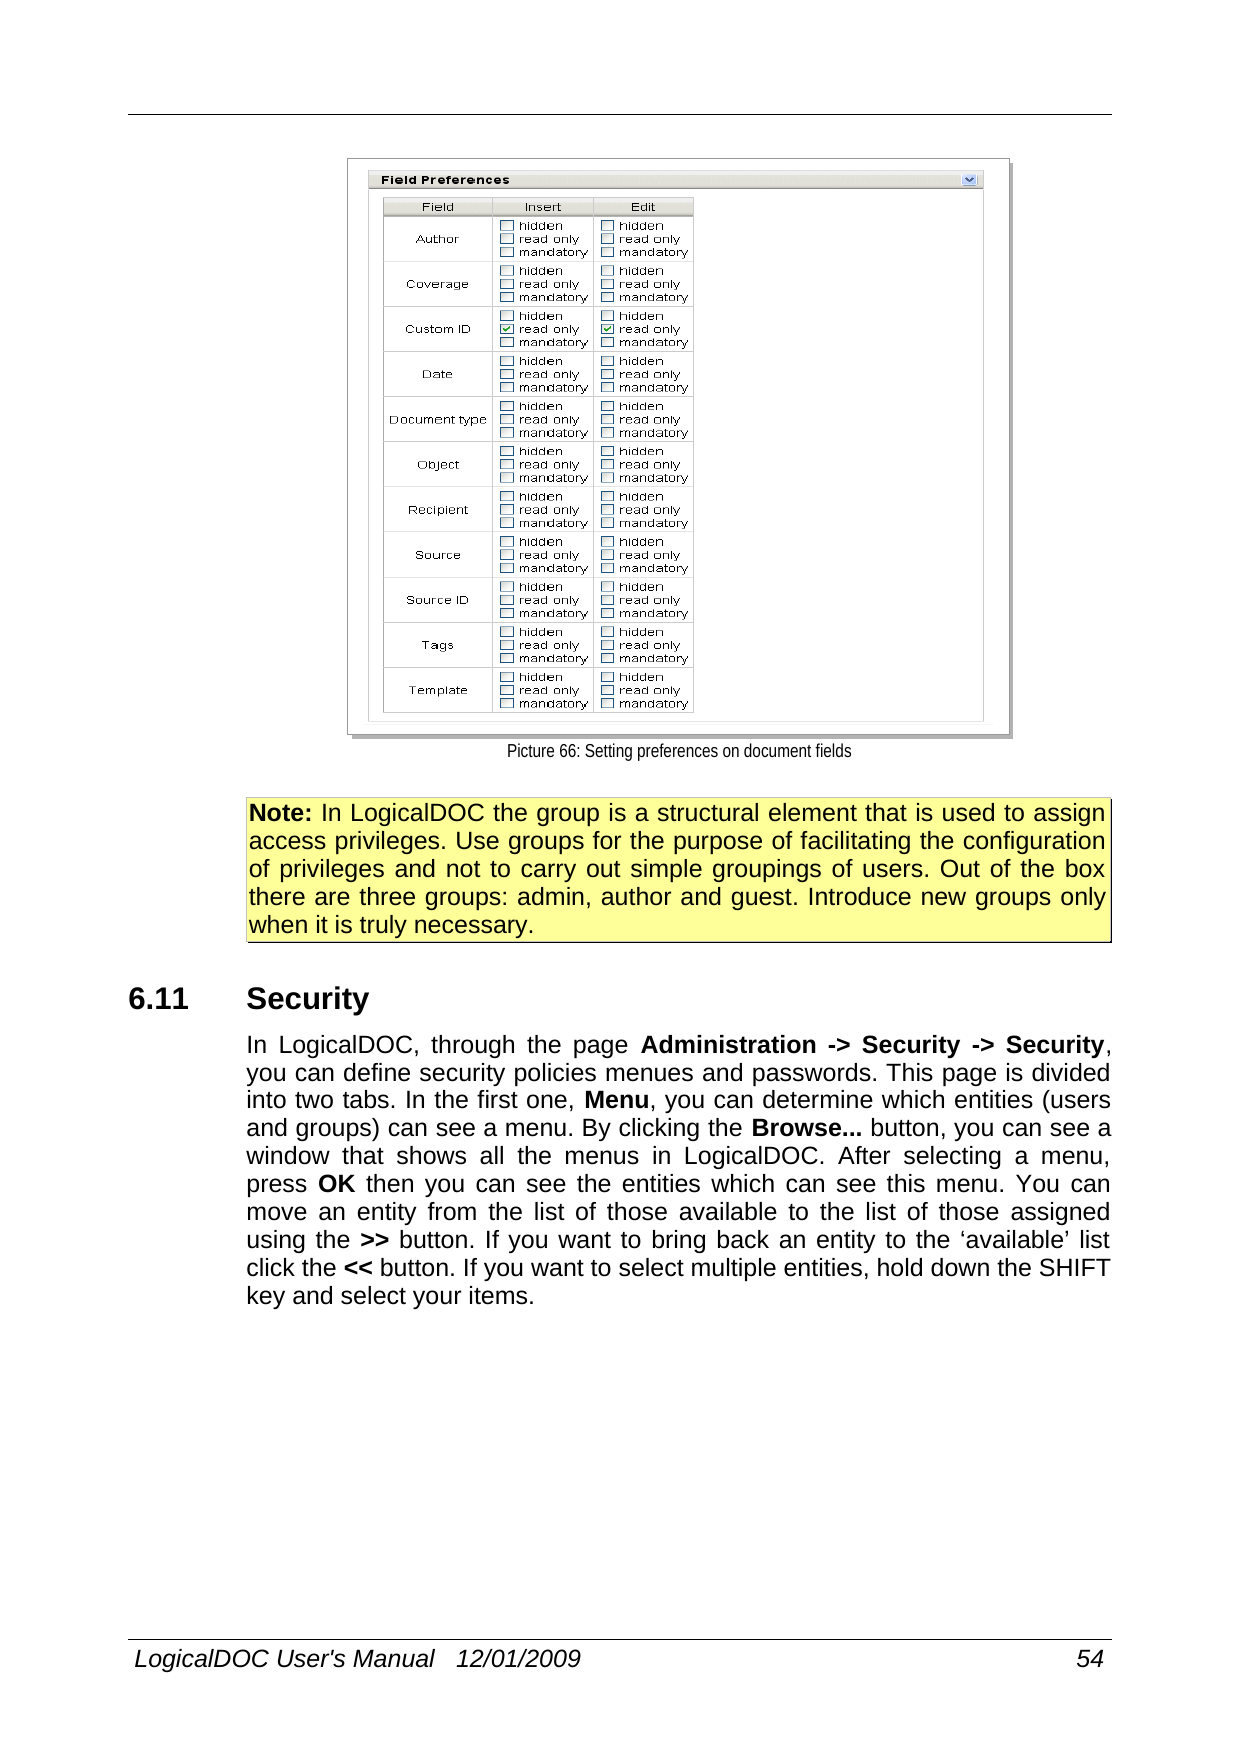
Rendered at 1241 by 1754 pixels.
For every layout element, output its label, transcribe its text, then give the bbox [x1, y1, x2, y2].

subtitle Security [128, 981, 1112, 1016]
picture [363, 167, 993, 725]
text Note: In LogicalDOC the group is a structural element that is used to assign access privileges. Use groups for the purpose of facilitating the configuration of privileges and not to carry out simple groupings of users. Out of the box there are three groups: admin, author and guest. Introduce new groups only when it is truly necessary. [247, 798, 1110, 941]
text In LogicalDOC, through the page Administration -> Security -> Security, you can define security policies menues and passwords. This page is divided into two tabs. In the first one, Menu, you can determine which entities (users and groups) can see a menu. By clicking the Browse... button, you can see a window that shows all the menus in LogicalDOC. After selecting a menu, press OK then you can see the entities which can see this menu. You can move an entity from the list of those available to the list of those assigned using the >> button. If you want to bring back an entity to the ‘available’ list click the << button. If you want to select multiple entities, hold down the SHIFT key and select your items. [246, 1031, 1112, 1310]
text Picture 66: Setting preferences on document fields [347, 735, 1011, 761]
